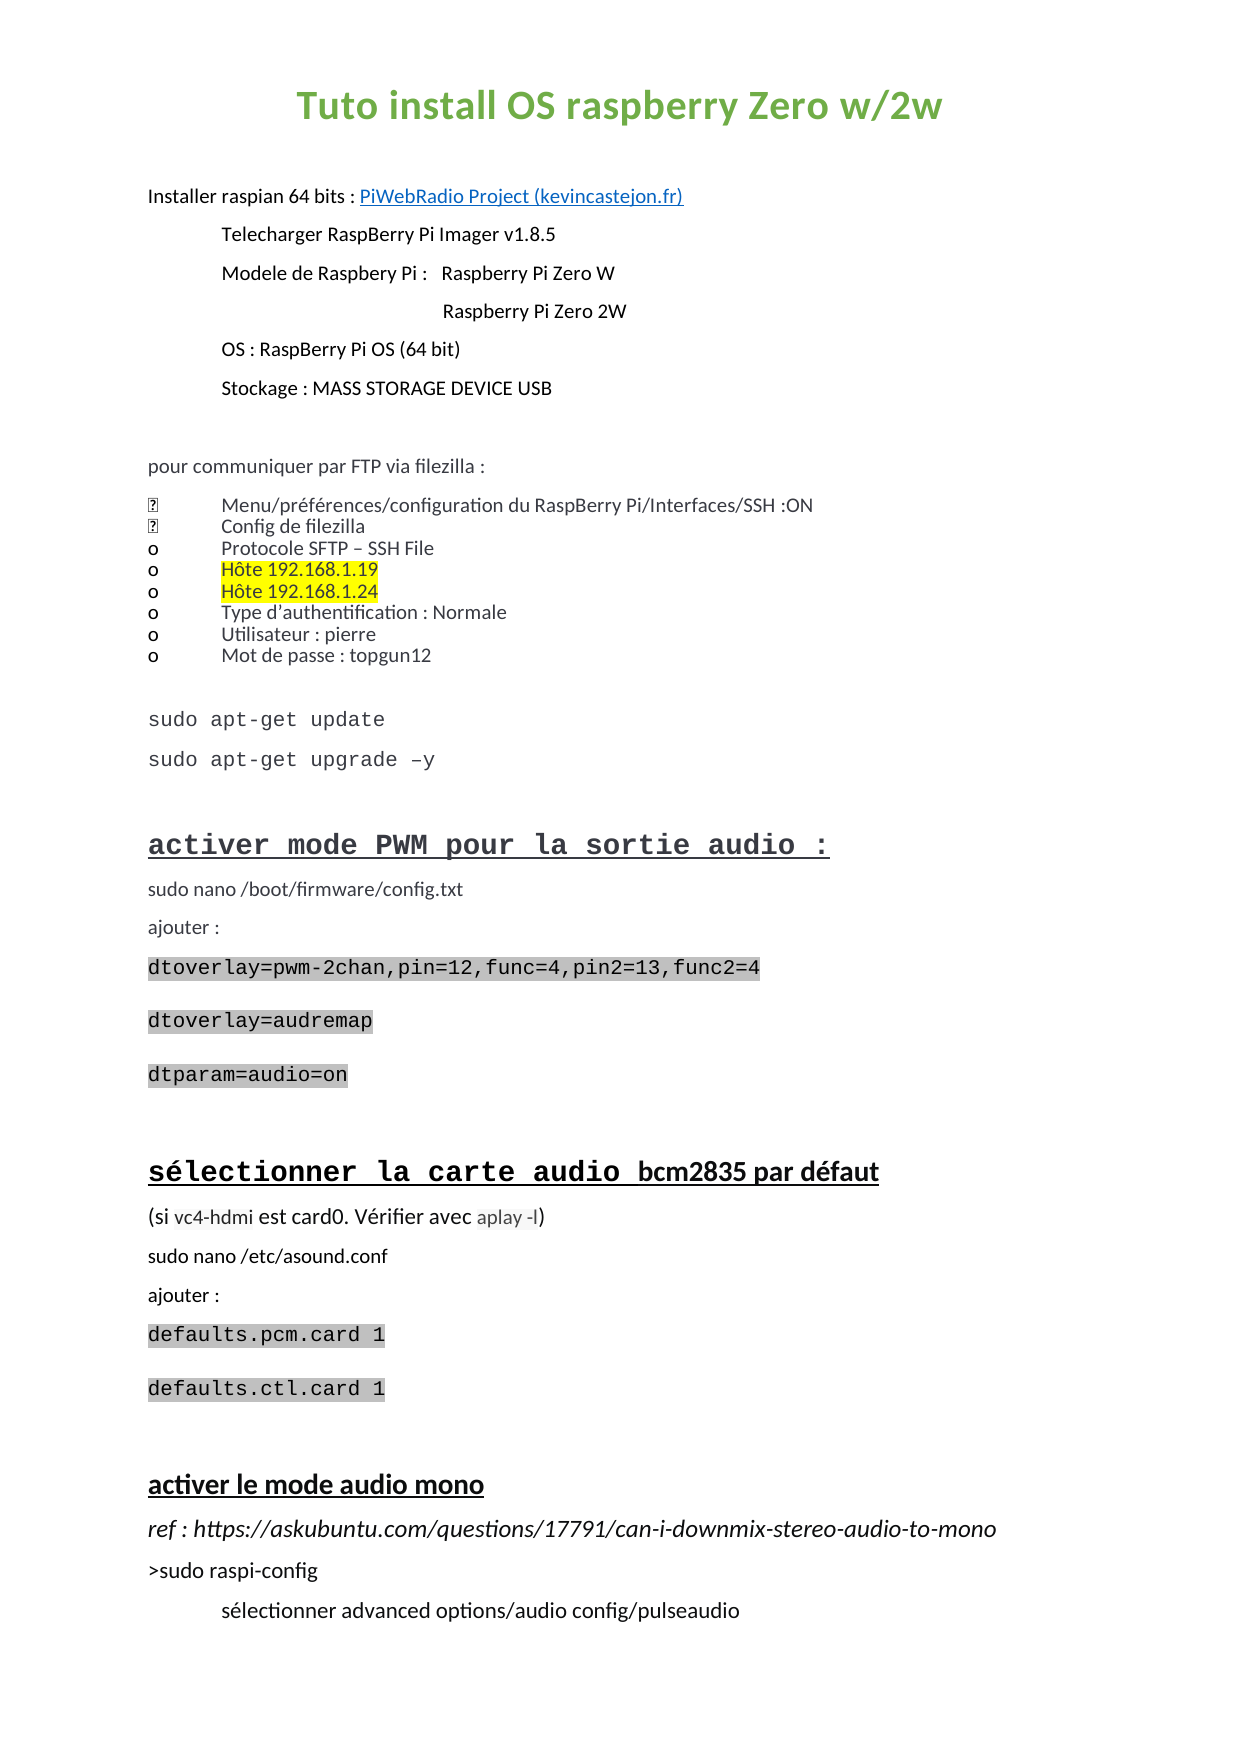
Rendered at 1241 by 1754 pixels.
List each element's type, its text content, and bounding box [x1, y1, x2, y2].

text dtoverlay=audremap [148, 1010, 1093, 1034]
text activer mode PWM pour la sortie audio : [148, 831, 1093, 863]
text OS : RaspBerry Pi OS (64 bit) [221, 341, 1093, 362]
text sudo nano /boot/firmware/config.txt [148, 880, 1093, 901]
text Modele de Raspbery Pi : Raspberry Pi Zero W [221, 264, 1093, 286]
text ajouter : [148, 918, 1093, 940]
list Type d’authentification : Normale [148, 603, 1093, 625]
text pour communiquer par FTP via filezilla : [148, 458, 1093, 479]
text Stockage : MASS STORAGE DEVICE USB [221, 379, 1093, 401]
text >sudo raspi-config [148, 1561, 1093, 1584]
text sudo apt-get update [148, 708, 1093, 732]
list Config de filezilla [148, 518, 1093, 539]
text Telecharger RaspBerry Pi Imager v1.8.5 [221, 226, 1093, 247]
text Tuto install OS raspberry Zero w/2w [148, 89, 1093, 130]
text sudo nano /etc/asound.conf [148, 1248, 1093, 1269]
text activer le mode audio mono [148, 1472, 1093, 1502]
text (si vc4-hdmi est card0. Vérifier avec aplay -l) [148, 1207, 1093, 1231]
list Hôte 192.168.1.24 [148, 582, 1093, 603]
list Mot de passe : topgun12 [148, 646, 1093, 668]
list Utilisateur : pierre [148, 625, 1093, 646]
text Installer raspian 64 bits : PiWebRadio Project (kevincastejon.fr) [148, 187, 1093, 209]
text Raspberry Pi Zero 2W [369, 302, 1093, 324]
text sélectionner la carte audio bcm2835 par défaut [148, 1158, 1093, 1190]
text defaults.pcm.card 1 [148, 1324, 1093, 1348]
list Menu/préférences/configuration du RaspBerry Pi/Interfaces/SSH :ON [148, 496, 1093, 518]
text dtoverlay=pwm-2chan,pin=12,func=4,pin2=13,func2=4 [148, 957, 1093, 981]
list Hôte 192.168.1.19 [148, 561, 1093, 582]
text ajouter : [148, 1286, 1093, 1307]
text defaults.ctl.card 1 [148, 1378, 1093, 1402]
text ref : https://askubuntu.com/questions/17791/can-i-downmix-stereo-audio-to-mono [148, 1518, 1093, 1544]
list Protocole SFTP – SSH File [148, 539, 1093, 561]
text dtparam=audio=on [148, 1064, 1093, 1088]
text sudo apt-get upgrade –y [148, 749, 1093, 773]
text sélectionner advanced options/audio config/pulseaudio [148, 1601, 1093, 1625]
